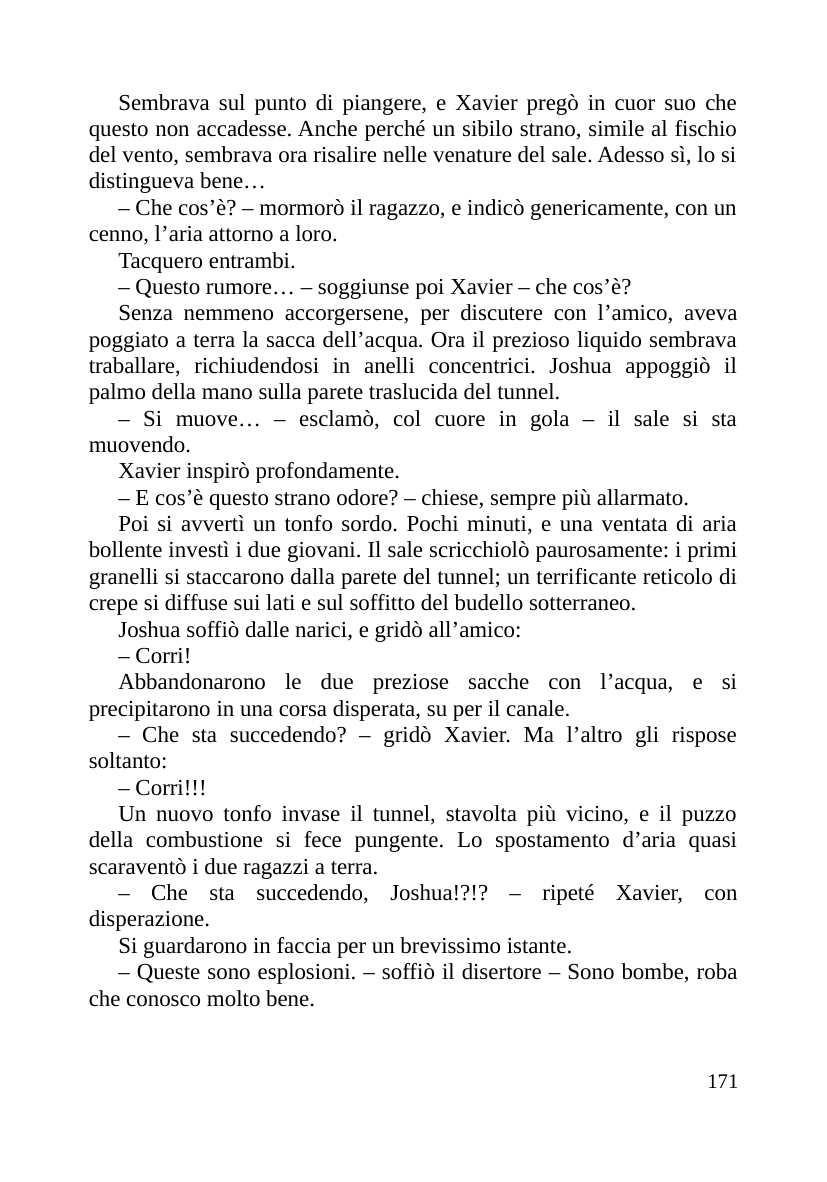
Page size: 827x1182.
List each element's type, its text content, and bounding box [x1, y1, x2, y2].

text Si guardarono in faccia per un brevissimo istante. [88, 932, 738, 958]
text – Che cos’è? – mormorò il ragazzo, e indicò genericamente, con un cenno, l’aria attorno a loro. [88, 194, 738, 247]
text Xavier inspirò profondamente. [88, 457, 738, 484]
text – Questo rumore… – soggiunse poi Xavier – che cos’è? [88, 273, 738, 299]
text – Queste sono esplosioni. – soffiò il disertore – Sono bombe, roba che conosco molto bene. [88, 958, 738, 1011]
text Abbandonarono le due preziose sacche con l’acqua, e si precipitarono in una corsa disperata, su per il canale. [88, 668, 738, 721]
text Joshua soffiò dalle narici, e gridò all’amico: [88, 616, 738, 642]
text – Corri!!! [88, 774, 738, 800]
text Tacquero entrambi. [88, 247, 738, 273]
text – Si muove… – esclamò, col cuore in gola – il sale si sta muovendo. [88, 405, 738, 457]
text Senza nemmeno accorgersene, per discutere con l’amico, aveva poggiato a terra la sacca dell’acqua. Ora il prezioso liquido sembrava traballare, richiudendosi in anelli concentrici. Joshua appoggiò il palmo della mano sulla parete traslucida del tunnel. [88, 299, 738, 405]
text Un nuovo tonfo invase il tunnel, stavolta più vicino, e il puzzo della combustione si fece pungente. Lo spostamento d’aria quasi scaraventò i due ragazzi a terra. [88, 800, 738, 879]
text – E cos’è questo strano odore? – chiese, sempre più allarmato. [88, 484, 738, 510]
text Poi si avvertì un tonfo sordo. Pochi minuti, e una ventata di aria bollente investì i due giovani. Il sale scricchiolò paurosamente: i primi granelli si staccarono dalla parete del tunnel; un terrificante reticolo di crepe si diffuse sui lati e sul soffitto del budello sotterraneo. [88, 510, 738, 616]
text – Che sta succedendo? – gridò Xavier. Ma l’altro gli rispose soltanto: [88, 721, 738, 774]
text – Che sta succedendo, Joshua!?!? – ripeté Xavier, con disperazione. [88, 879, 738, 932]
text – Corri! [88, 642, 738, 668]
text Sembrava sul punto di piangere, e Xavier pregò in cuor suo che questo non accadesse. Anche perché un sibilo strano, simile al fischio del vento, sembrava ora risalire nelle venature del sale. Adesso sì, lo si distingueva bene… [88, 88, 738, 194]
